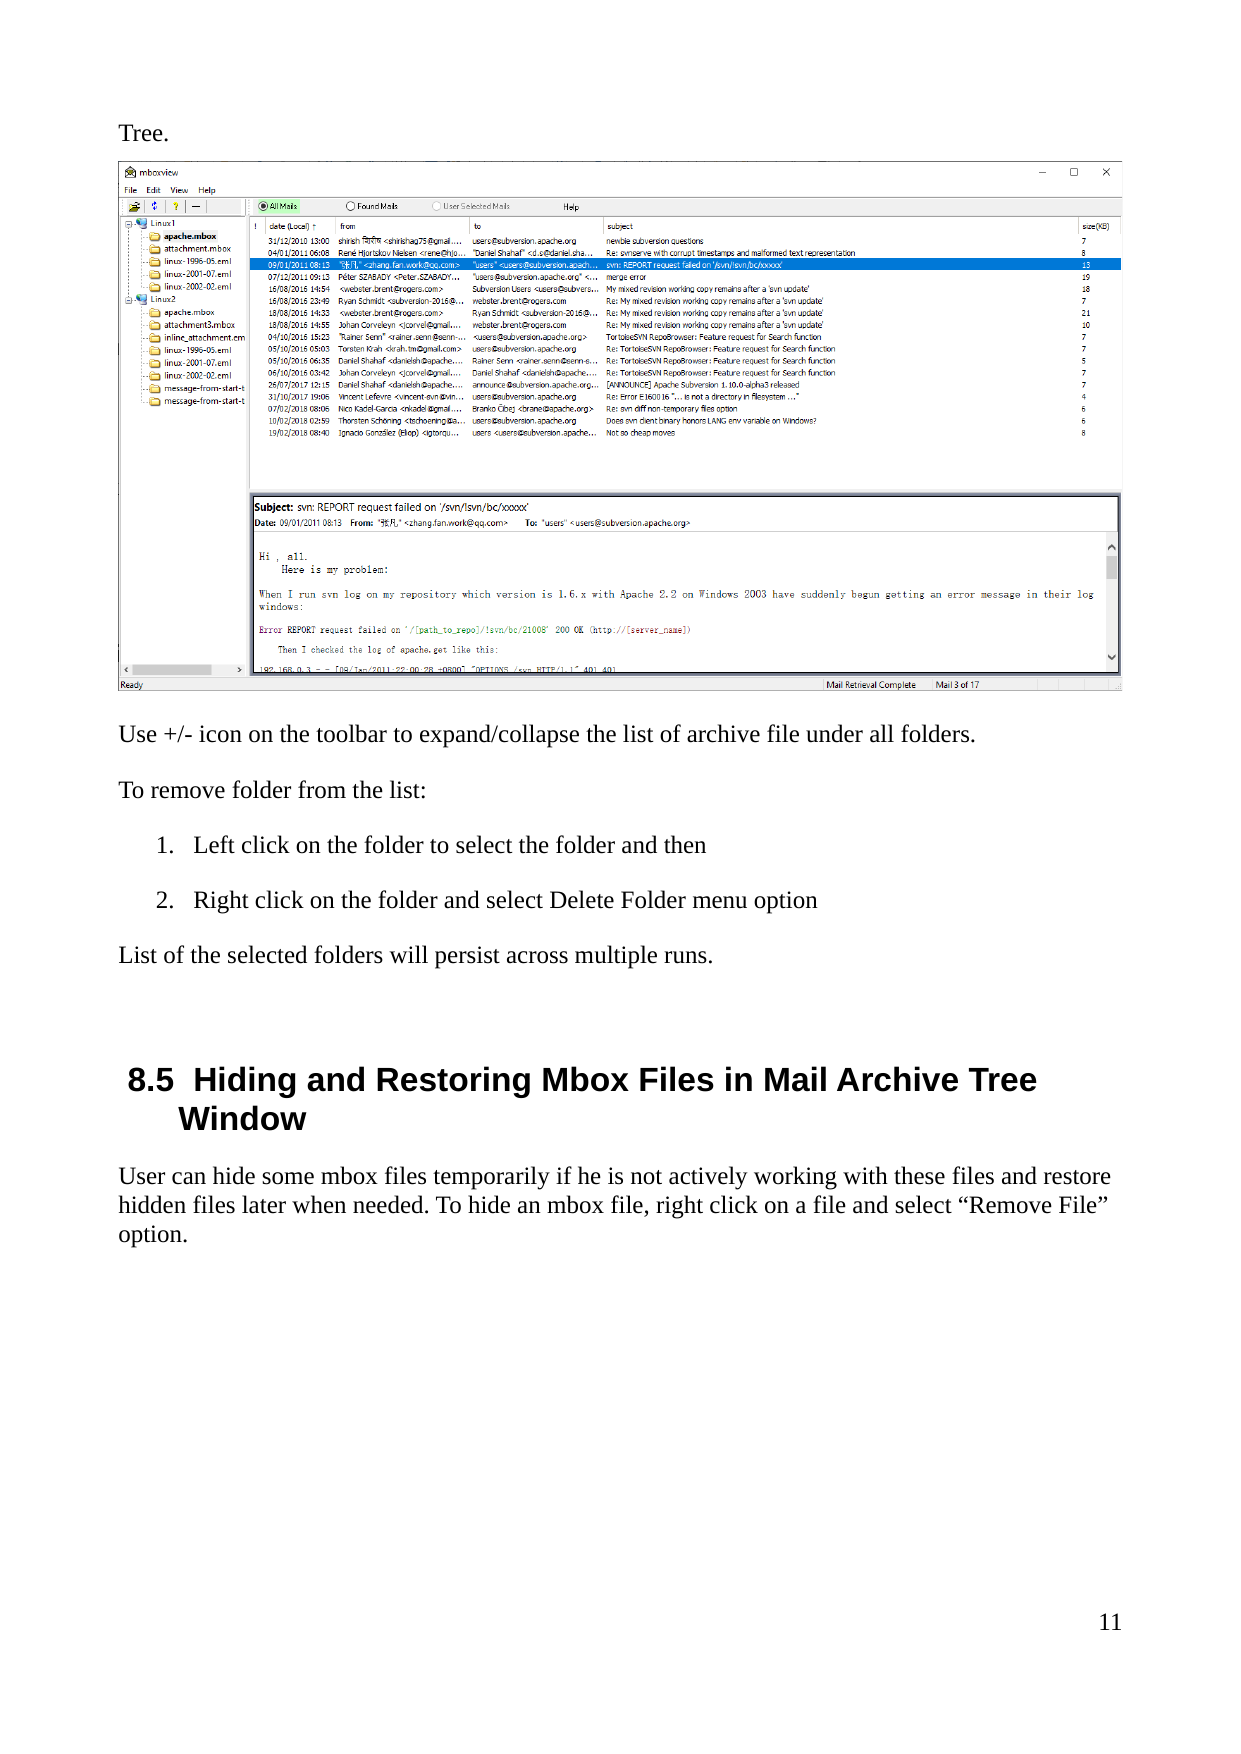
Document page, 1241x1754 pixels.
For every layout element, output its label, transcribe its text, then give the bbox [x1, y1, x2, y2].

text User can hide some mbox files temporarily if he is not actively working with these files and restore hidden files later when needed. To hide an mbox file, right click on a file and select “Remove File” option. [118, 1161, 1122, 1248]
text Tree. [118, 118, 1122, 147]
picture [118, 161, 1123, 691]
text Use +/- icon on the toolbar to expand/collapse the list of archive file under all folders. [118, 691, 1122, 748]
subtitle Hiding and Restoring Mbox Files in Mail Archive Tree Window [118, 1060, 1122, 1137]
list Right click on the folder and select Delete Folder menu option [156, 885, 1122, 914]
list Left click on the folder to select the folder and then [156, 830, 1122, 859]
text List of the selected folders will persist across multiple runs. [118, 940, 1122, 969]
text To remove folder from the list: [118, 775, 1122, 803]
